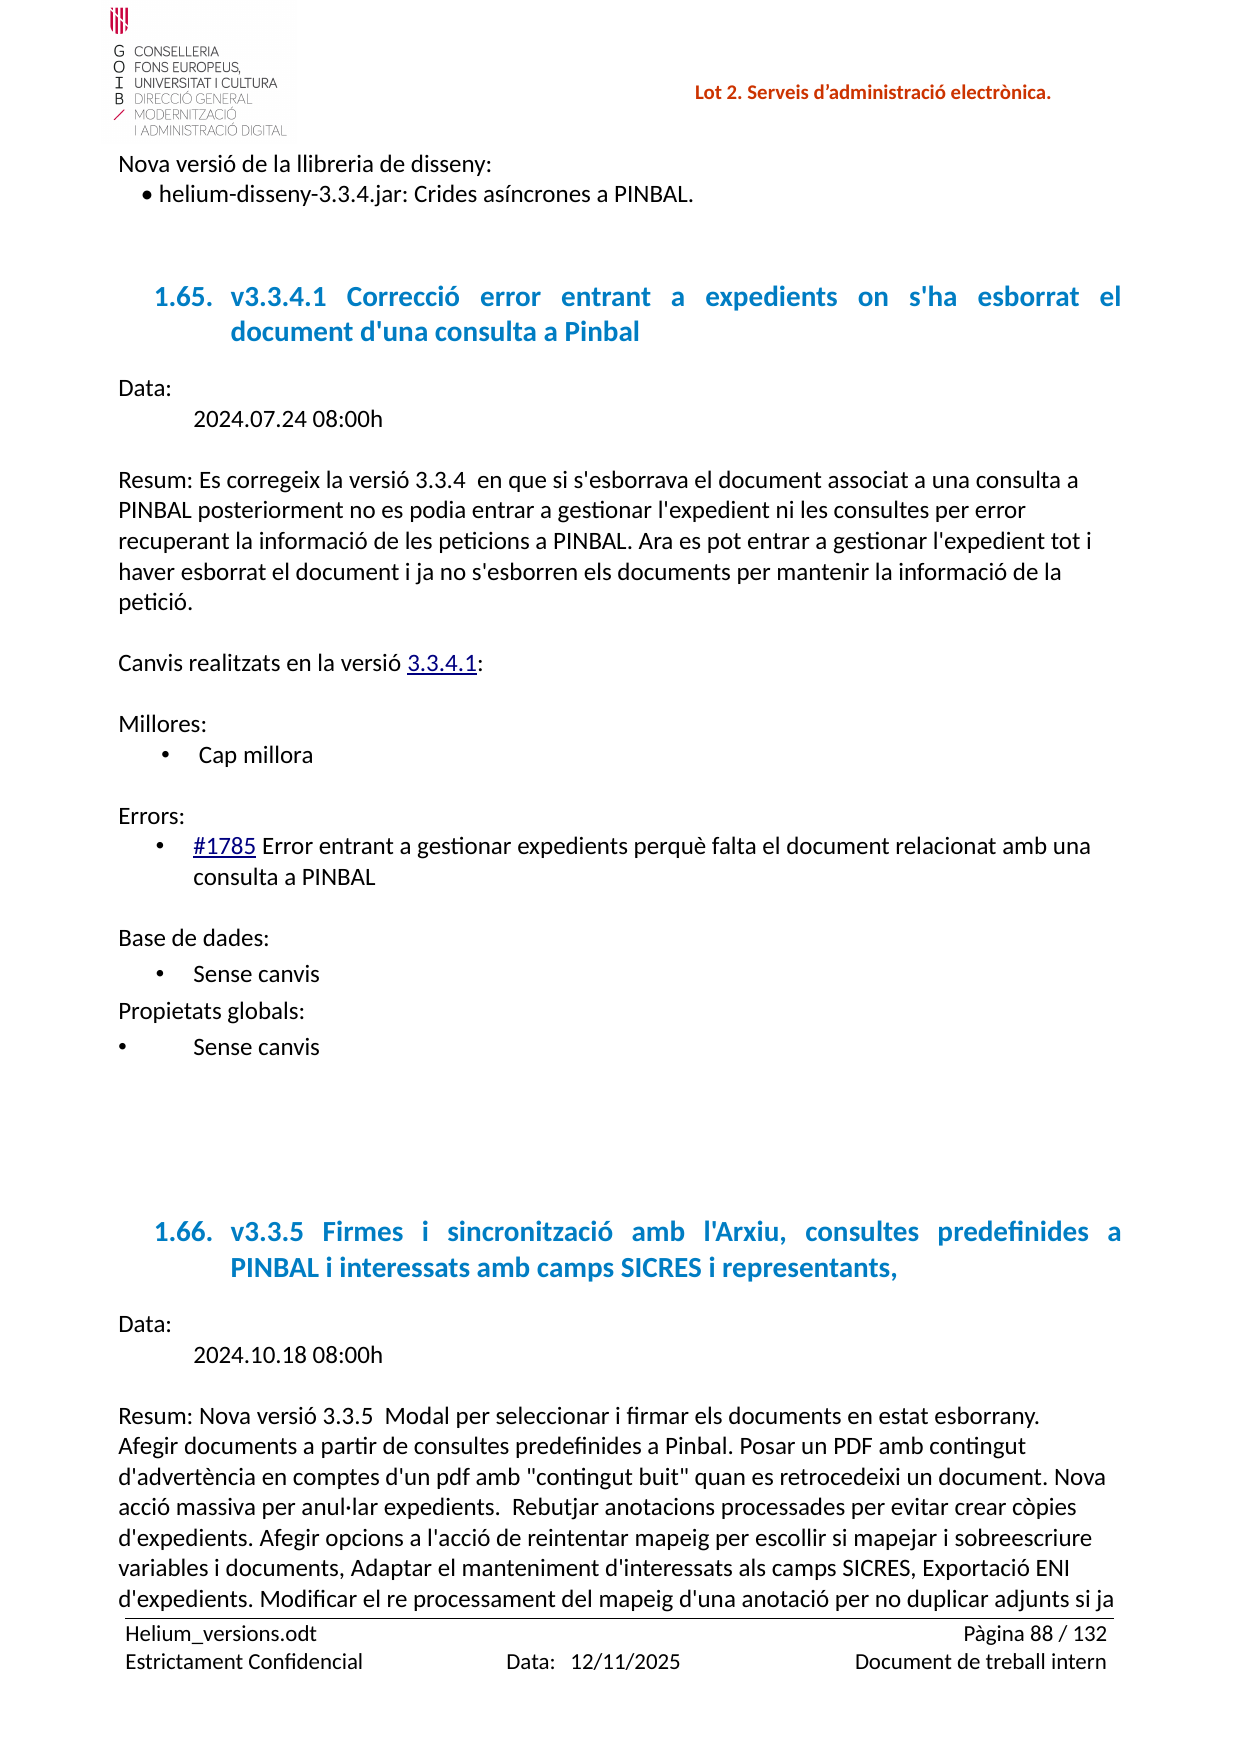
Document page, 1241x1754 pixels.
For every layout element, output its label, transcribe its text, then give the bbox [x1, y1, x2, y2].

list Sense canvis [156, 958, 1122, 989]
picture [100, 0, 297, 144]
list Cap millora [161, 739, 1122, 769]
text 2024.07.24 08:00h [118, 403, 1122, 434]
subtitle v3.3.5 Firmes i sincronització amb l'Arxiu, consultes predefinides a PINBAL i interessats amb camps SICRES i representants, [153, 1213, 1122, 1285]
subtitle v3.3.4.1 Correcció error entrant a expedients on s'ha esborrat el document d'una consulta a Pinbal [153, 278, 1122, 349]
text Propietats globals: [118, 995, 1122, 1025]
text Data: [118, 373, 1122, 403]
text Errors: [118, 800, 1122, 830]
text Resum: Nova versió 3.3.5 Modal per seleccionar i firmar els documents en estat esborrany. Afegir documents a partir de consultes predefinides a Pinbal. Posar un PDF amb contingut d'advertència en comptes d'un pdf amb "contingut buit" quan es retrocedeixi un document. Nova acció massiva per anul·lar expedients. Rebutjar anotacions processades per evitar crear còpies d'expedients. Afegir opcions a l'acció de reintentar mapeig per escollir si mapejar i sobreescriure variables i documents, Adaptar el manteniment d'interessats als camps SICRES, Exportació ENI d'expedients. Modificar el re processament del mapeig d'una anotació per no duplicar adjunts si ja [118, 1400, 1122, 1614]
text Nova versió de la llibreria de disseny: • helium-disseny-3.3.4.jar: Crides asíncrones a PINBAL. [118, 148, 1122, 209]
text Millores: [118, 708, 1122, 739]
text Resum: Es corregeix la versió 3.3.4 en que si s'esborrava el document associat a una consulta a PINBAL posteriorment no es podia entrar a gestionar l'expedient ni les consultes per error recuperant la informació de les peticions a PINBAL. Ara es pot entrar a gestionar l'expedient tot i haver esborrat el document i ja no s'esborren els documents per mantenir la informació de la petició. [118, 464, 1122, 617]
text Canvis realitzats en la versió 3.3.4.1: [118, 647, 1122, 678]
list Sense canvis [118, 1031, 1122, 1062]
text 2024.10.18 08:00h [118, 1339, 1122, 1369]
list #1785 Error entrant a gestionar expedients perquè falta el document relacionat amb una consulta a PINBAL [156, 830, 1122, 891]
text Base de dades: [118, 922, 1122, 952]
text Data: [118, 1308, 1122, 1339]
